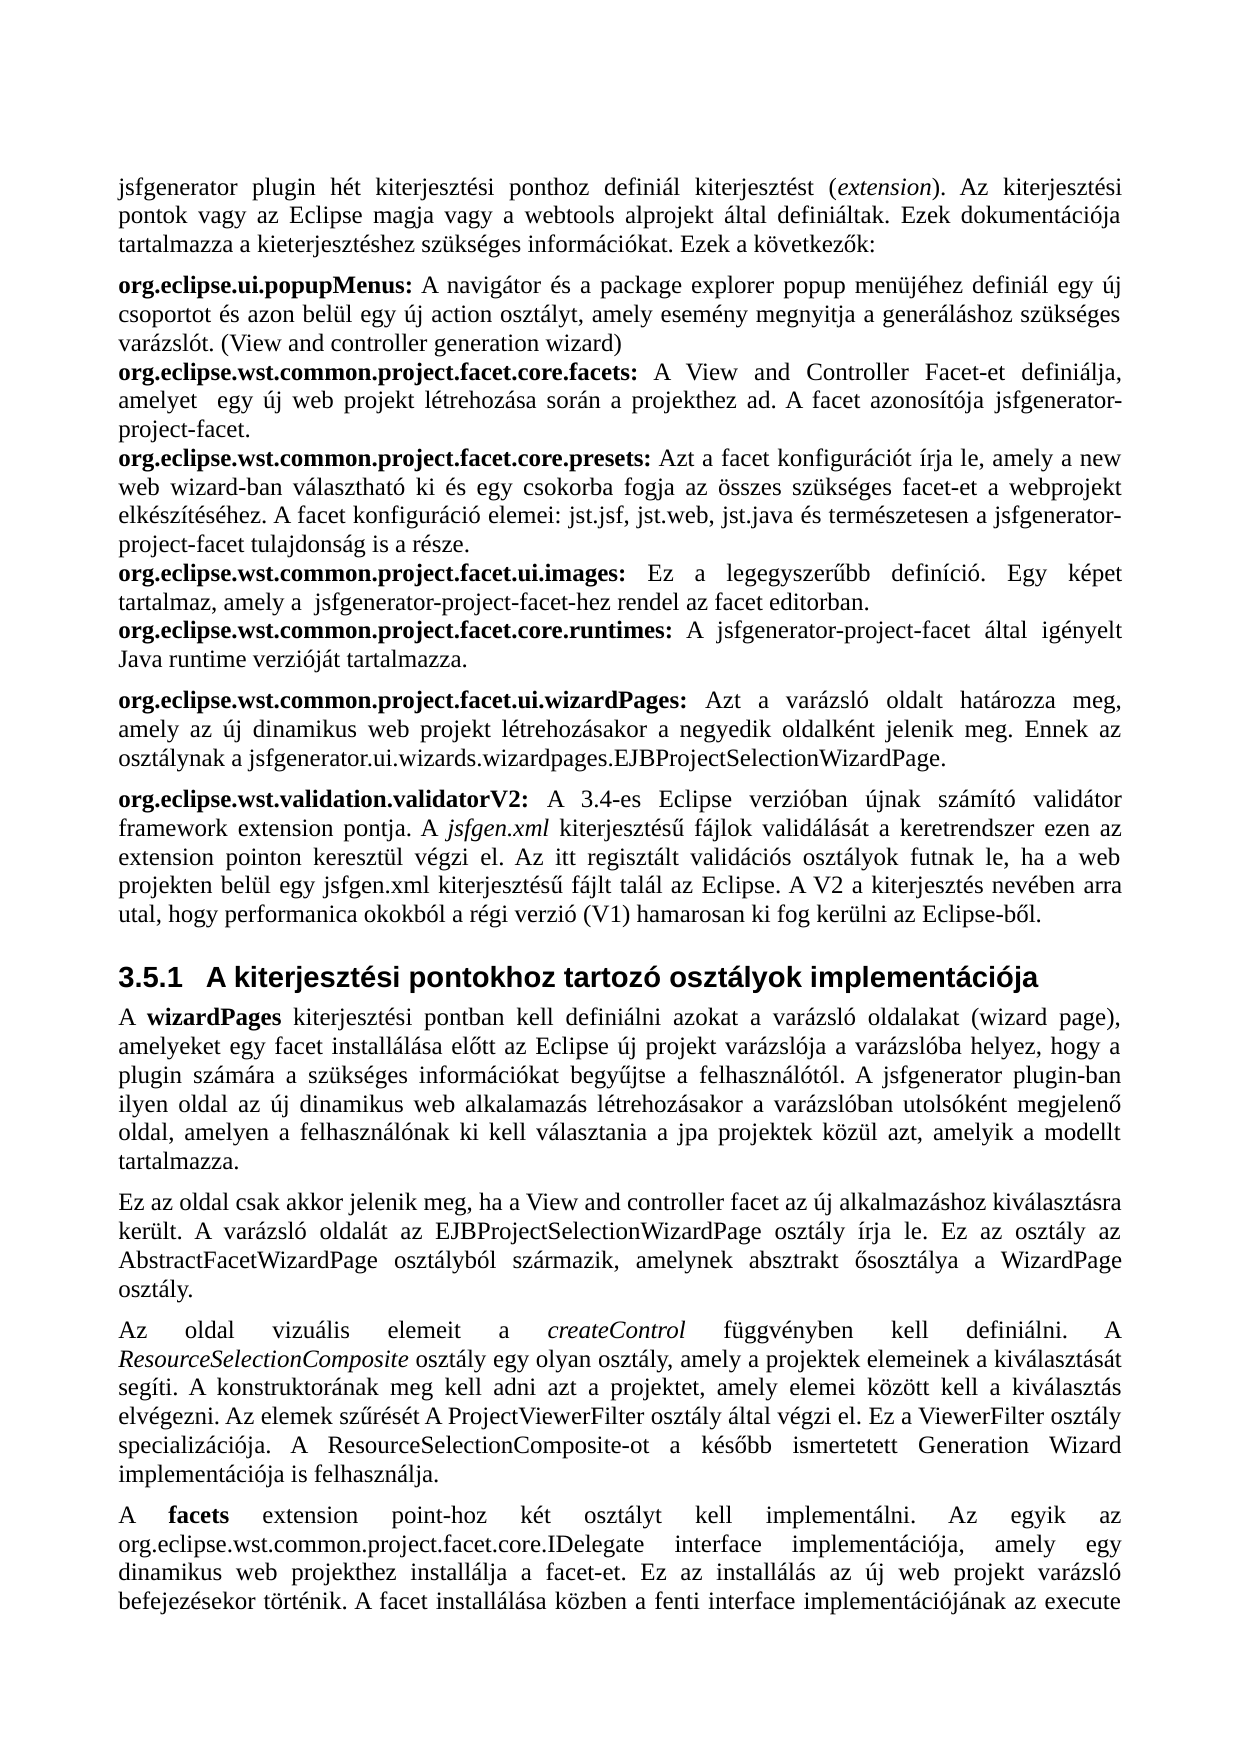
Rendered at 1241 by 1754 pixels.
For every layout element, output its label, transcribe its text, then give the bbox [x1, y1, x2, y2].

text org.eclipse.wst.common.project.facet.core.presets: Azt a facet konfigurációt írja le, amely a new web wizard-ban választható ki és egy csokorba fogja az összes szükséges facet-et a webprojekt elkészítéséhez. A facet konfiguráció elemei: jst.jsf, jst.web, jst.java és természetesen a jsfgenerator-project-facet tulajdonság is a része. [118, 443, 1122, 558]
text Ez az oldal csak akkor jelenik meg, ha a View and controller facet az új alkalmazáshoz kiválasztásra került. A varázsló oldalát az EJBProjectSelectionWizardPage osztály írja le. Ez az osztály az AbstractFacetWizardPage osztályból származik, amelynek absztrakt ősosztálya a WizardPage osztály. [118, 1187, 1122, 1302]
text org.eclipse.wst.common.project.facet.ui.wizardPages: Azt a varázsló oldalt határozza meg, amely az új dinamikus web projekt létrehozásakor a negyedik oldalként jelenik meg. Ennek az osztálynak a jsfgenerator.ui.wizards.wizardpages.EJBProjectSelectionWizardPage. [118, 685, 1122, 772]
text org.eclipse.wst.common.project.facet.core.runtimes: A jsfgenerator-project-facet által igényelt Java runtime verzióját tartalmazza. [118, 615, 1122, 673]
text org.eclipse.wst.common.project.facet.ui.images: Ez a legegyszerűbb definíció. Egy képet tartalmaz, amely a jsfgenerator-project-facet-hez rendel az facet editorban. [118, 558, 1122, 615]
text jsfgenerator plugin hét kiterjesztési ponthoz definiál kiterjesztést (extension). Az kiterjesztési pontok vagy az Eclipse magja vagy a webtools alprojekt által definiáltak. Ezek dokumentációja tartalmazza a kieterjesztéshez szükséges információkat. Ezek a következők: [118, 172, 1122, 258]
text org.eclipse.ui.popupMenus: A navigátor és a package explorer popup menüjéhez definiál egy új csoportot és azon belül egy új action osztályt, amely esemény megnyitja a generáláshoz szükséges varázslót. (View and controller generation wizard) [118, 270, 1122, 357]
text Az oldal vizuális elemeit a createControl függvényben kell definiálni. A ResourceSelectionComposite osztály egy olyan osztály, amely a projektek elemeinek a kiválasztását segíti. A konstruktorának meg kell adni azt a projektet, amely elemei között kell a kiválasztás elvégezni. Az elemek szűrését A ProjectViewerFilter osztály által végzi el. Ez a ViewerFilter osztály specializációja. A ResourceSelectionComposite-ot a később ismertetett Generation Wizard implementációja is felhasználja. [118, 1315, 1122, 1487]
subtitle A kiterjesztési pontokhoz tartozó osztályok implementációja [118, 960, 1122, 993]
text org.eclipse.wst.validation.validatorV2: A 3.4-es Eclipse verzióban újnak számító validátor framework extension pontja. A jsfgen.xml kiterjesztésű fájlok validálását a keretrendszer ezen az extension pointon keresztül végzi el. Az itt regisztált validációs osztályok futnak le, ha a web projekten belül egy jsfgen.xml kiterjesztésű fájlt talál az Eclipse. A V2 a kiterjesztés nevében arra utal, hogy performanica okokból a régi verzió (V1) hamarosan ki fog kerülni az Eclipse-ből. [118, 784, 1122, 928]
text A facets extension point-hoz két osztályt kell implementálni. Az egyik az org.eclipse.wst.common.project.facet.core.IDelegate interface implementációja, amely egy dinamikus web projekthez installálja a facet-et. Ez az installálás az új web projekt varázsló befejezésekor történik. A facet installálása közben a fenti interface implementációjának az execute [118, 1500, 1122, 1615]
text A wizardPages kiterjesztési pontban kell definiálni azokat a varázsló oldalakat (wizard page), amelyeket egy facet installálása előtt az Eclipse új projekt varázslója a varázslóba helyez, hogy a plugin számára a szükséges információkat begyűjtse a felhasználótól. A jsfgenerator plugin-ban ilyen oldal az új dinamikus web alkalamazás létrehozásakor a varázslóban utolsóként megjelenő oldal, amelyen a felhasználónak ki kell választania a jpa projektek közül azt, amelyik a modellt tartalmazza. [118, 1002, 1122, 1175]
text org.eclipse.wst.common.project.facet.core.facets: A View and Controller Facet-et definiálja, amelyet egy új web projekt létrehozása során a projekthez ad. A facet azonosítója jsfgenerator-project-facet. [118, 357, 1122, 443]
